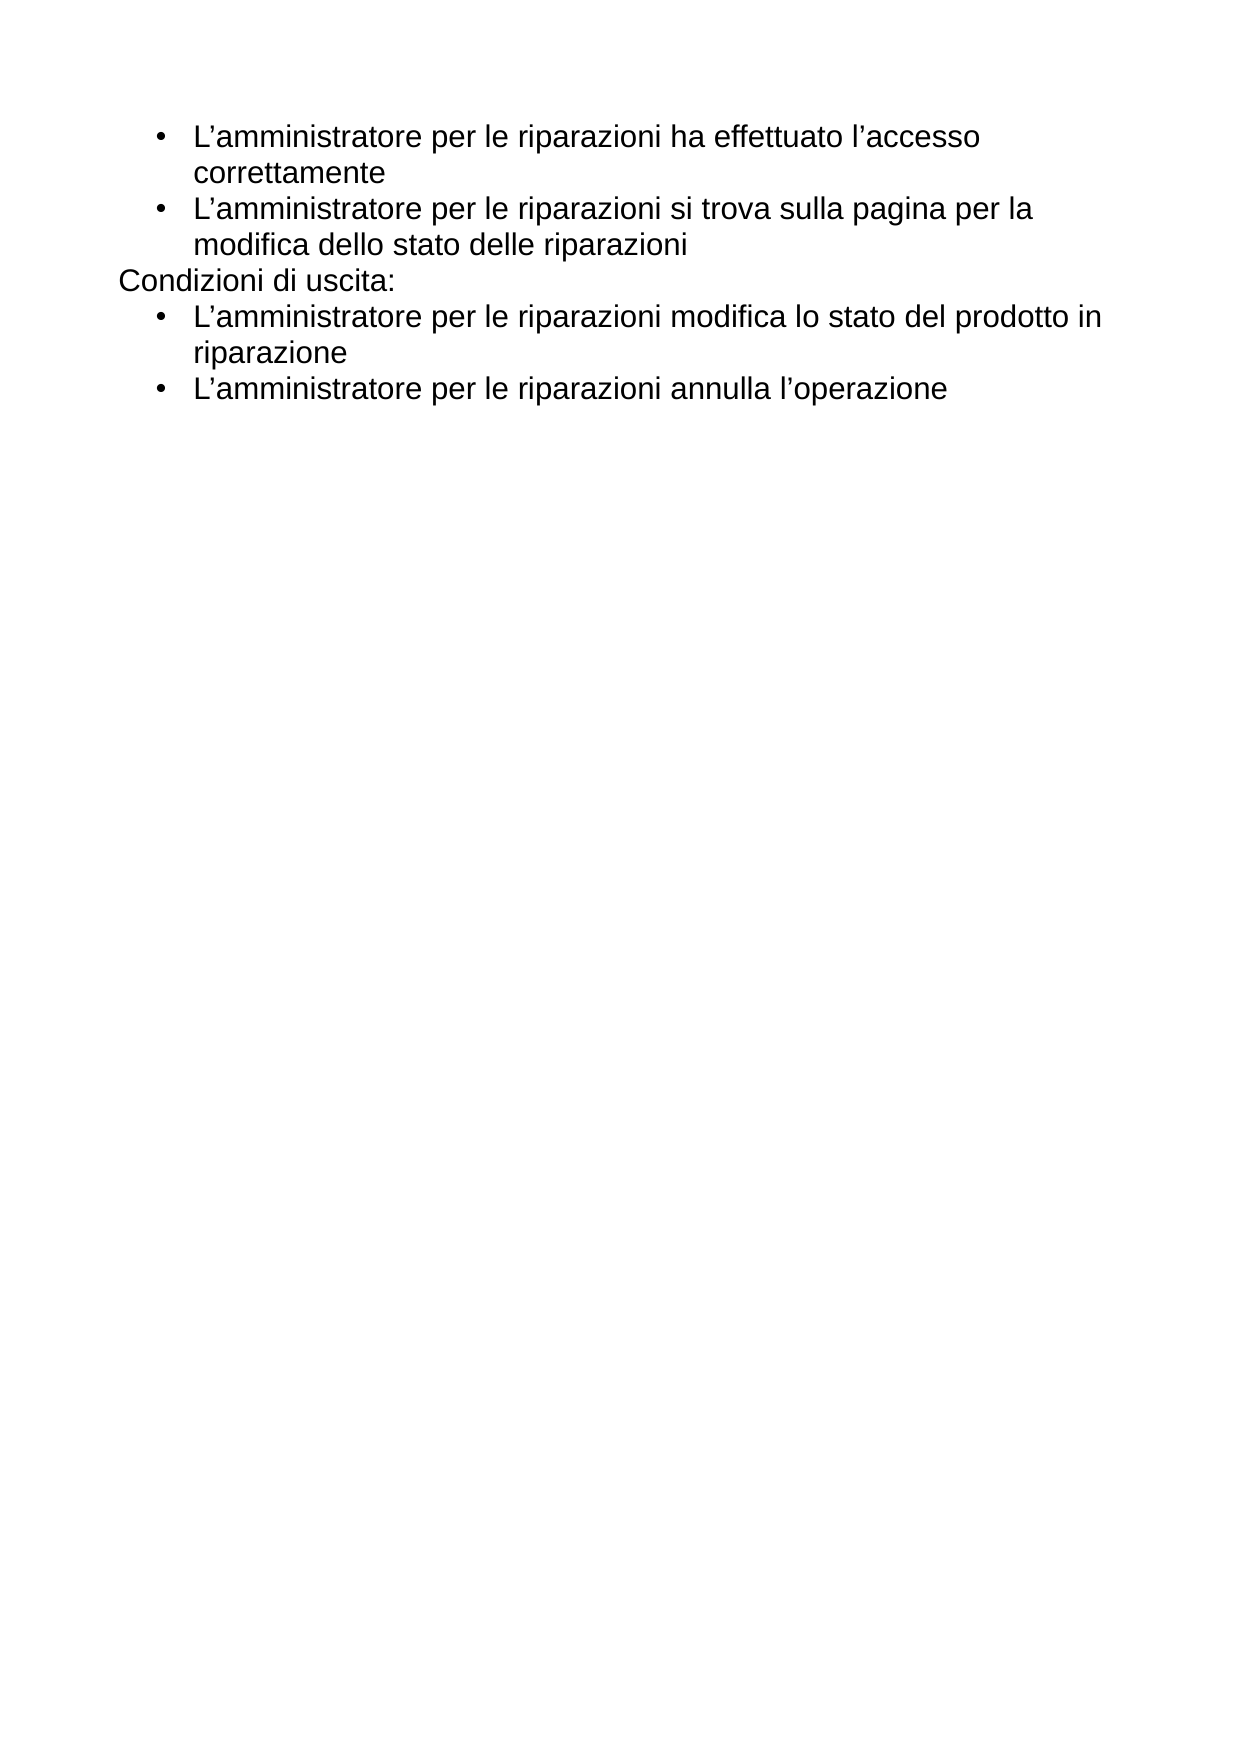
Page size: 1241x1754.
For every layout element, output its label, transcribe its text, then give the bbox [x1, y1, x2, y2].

text Condizioni di uscita: [118, 262, 1122, 298]
list L’amministratore per le riparazioni ha effettuato l’accesso correttamente [156, 118, 1122, 190]
list L’amministratore per le riparazioni modifica lo stato del prodotto in riparazione [156, 298, 1122, 370]
list L’amministratore per le riparazioni annulla l’operazione [156, 370, 1122, 406]
list L’amministratore per le riparazioni si trova sulla pagina per la modifica dello stato delle riparazioni [156, 190, 1122, 262]
